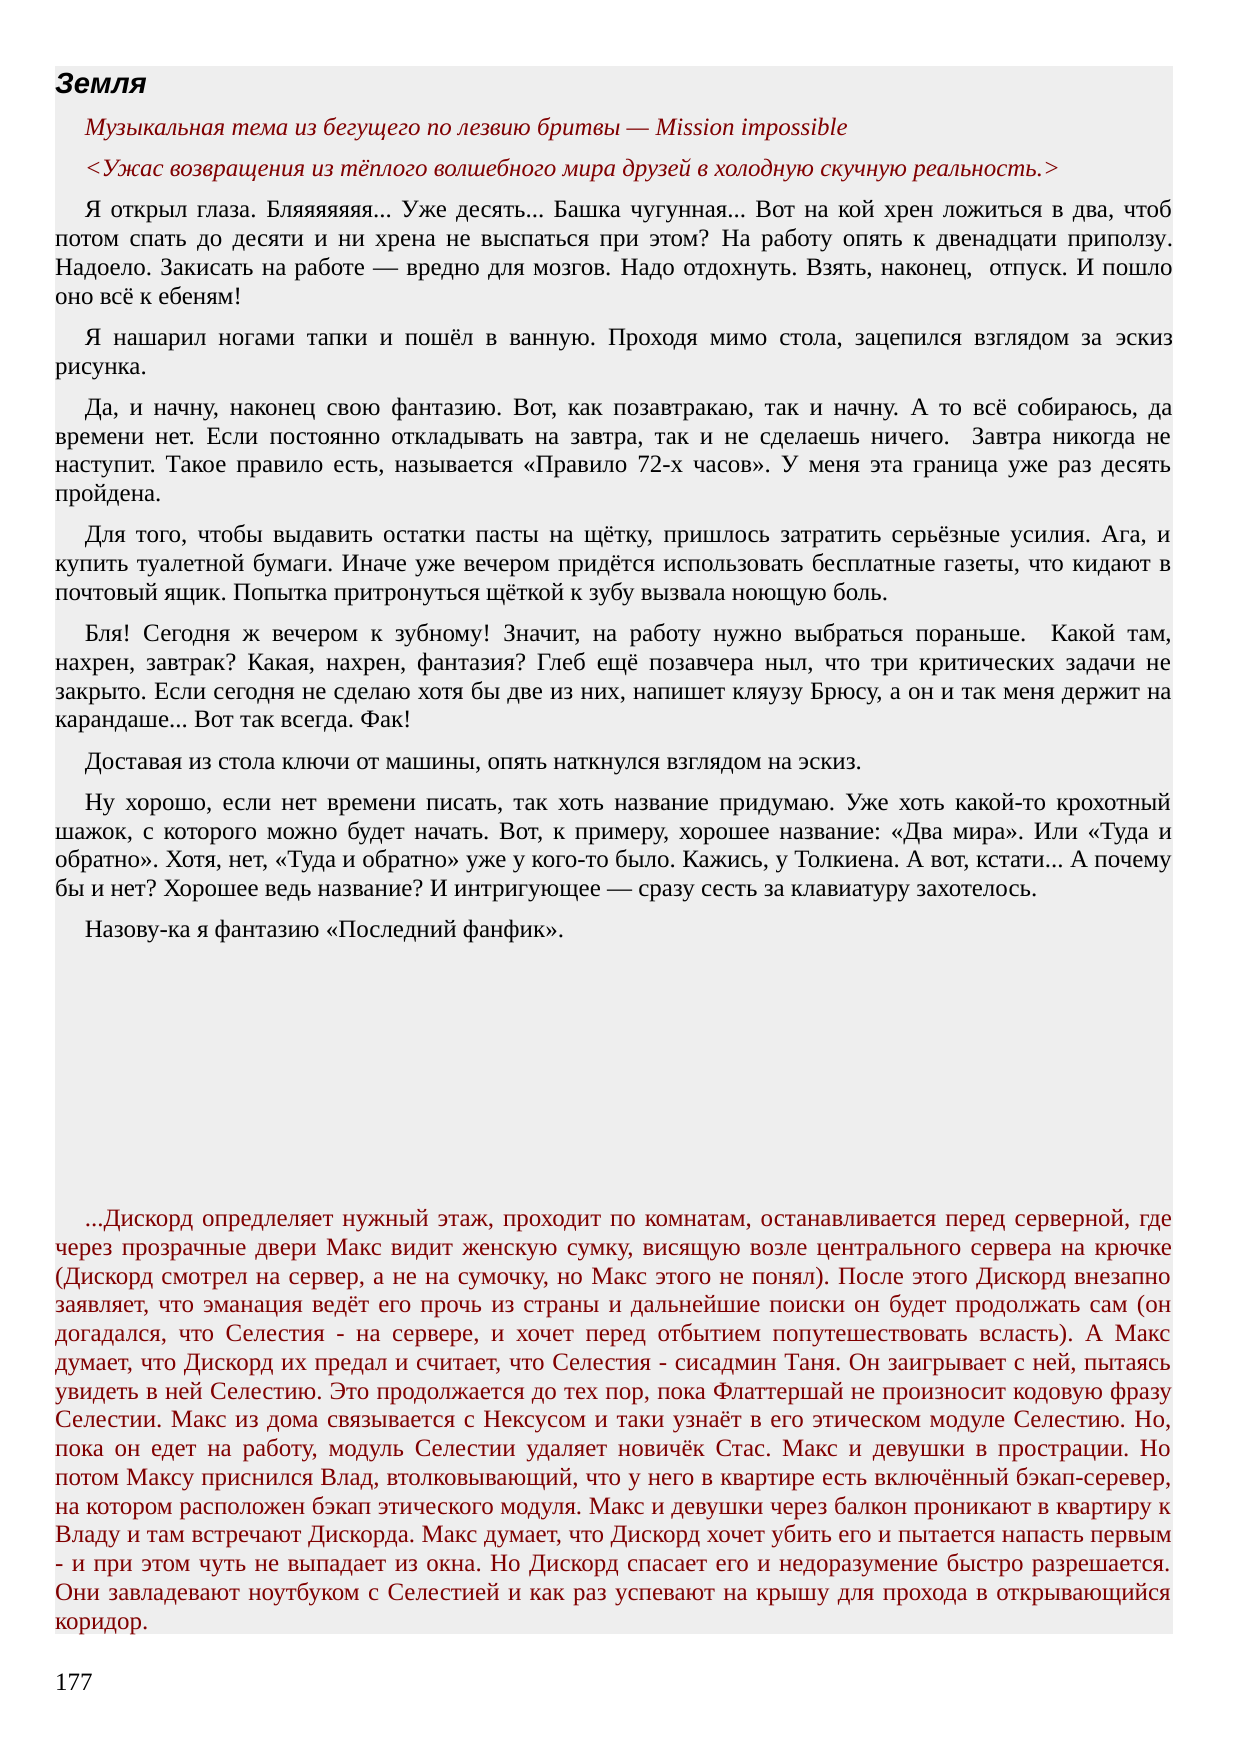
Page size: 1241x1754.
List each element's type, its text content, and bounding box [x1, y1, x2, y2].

text Да, и начну, наконец свою фантазию. Вот, как позавтракаю, так и начну. А то всё собираюсь, да времени нет. Если постоянно откладывать на завтра, так и не сделаешь ничего. Завтра никогда не наступит. Такое правило есть, называется «Правило 72-х часов». У меня эта граница уже раз десять пройдена. [55, 392, 1173, 507]
text Музыкальная тема из бегущего по лезвию бритвы — Mission impossible [55, 112, 1173, 141]
text Я открыл глаза. Бляяяяяяя... Уже десять... Башка чугунная... Вот на кой хрен ложиться в два, чтоб потом спать до десяти и ни хрена не выспаться при этом? На работу опять к двенадцати приползу. Надоело. Закисать на работе — вредно для мозгов. Надо отдохнуть. Взять, наконец, отпуск. И пошло оно всё к ебеням! [55, 194, 1173, 309]
subtitle Земля [55, 66, 1173, 99]
text Для того, чтобы выдавить остатки пасты на щётку, пришлось затратить серьёзные усилия. Ага, и купить туалетной бумаги. Иначе уже вечером придётся использовать бесплатные газеты, что кидают в почтовый ящик. Попытка притронуться щёткой к зубу вызвала ноющую боль. [55, 519, 1173, 606]
text Доставая из стола ключи от машины, опять наткнулся взглядом на эскиз. [55, 746, 1173, 774]
text Я нашарил ногами тапки и пошёл в ванную. Проходя мимо стола, зацепился взглядом за эскиз рисунка. [55, 322, 1173, 379]
text Назову-ка я фантазию «Последний фанфик». [55, 914, 1173, 943]
text Бля! Сегодня ж вечером к зубному! Значит, на работу нужно выбраться пораньше. Какой там, нахрен, завтрак? Какая, нахрен, фантазия? Глеб ещё позавчера ныл, что три критических задачи не закрыто. Если сегодня не сделаю хотя бы две из них, напишет кляузу Брюсу, а он и так меня держит на карандаше... Вот так всегда. Фак! [55, 618, 1173, 733]
text Ну хорошо, если нет времени писать, так хоть название придумаю. Уже хоть какой-то крохотный шажок, с которого можно будет начать. Вот, к примеру, хорошее название: «Два мира». Или «Туда и обратно». Хотя, нет, «Туда и обратно» уже у кого-то было. Кажись, у Толкиена. А вот, кстати... А почему бы и нет? Хорошее ведь название? И интригующее — сразу сесть за клавиатуру захотелось. [55, 787, 1173, 902]
text <Ужас возвращения из тёплого волшебного мира друзей в холодную скучную реальность.> [55, 153, 1173, 182]
text ...Дискорд опредлеляет нужный этаж, проходит по комнатам, останавливается перед серверной, где через прозрачные двери Макс видит женскую сумку, висящую возле центрального сервера на крючке (Дискорд смотрел на сервер, а не на сумочку, но Макс этого не понял). После этого Дискорд внезапно заявляет, что эманация ведёт его прочь из страны и дальнейшие поиски он будет продолжать сам (он догадался, что Селестия - на сервере, и хочет перед отбытием попутешествовать всласть). А Макс думает, что Дискорд их предал и считает, что Селестия - сисадмин Таня. Он заигрывает с ней, пытаясь увидеть в ней Селестию. Это продолжается до тех пор, пока Флаттершай не произносит кодовую фразу Селестии. Макс из дома связывается с Нексусом и таки узнаёт в его этическом модуле Селестию. Но, пока он едет на работу, модуль Селестии удаляет новичёк Стас. Макс и девушки в прострации. Но потом Максу приснился Влад, втолковывающий, что у него в квартире есть включённый бэкап-серевер, на котором расположен бэкап этического модуля. Макс и девушки через балкон проникают в квартиру к Владу и там встречают Дискорда. Макс думает, что Дискорд хочет убить его и пытается напасть первым - и при этом чуть не выпадает из окна. Но Дискорд спасает его и недоразумение быстро разрешается. Они завладевают ноутбуком с Селестией и как раз успевают на крышу для прохода в открывающийся коридор. [55, 1203, 1173, 1634]
